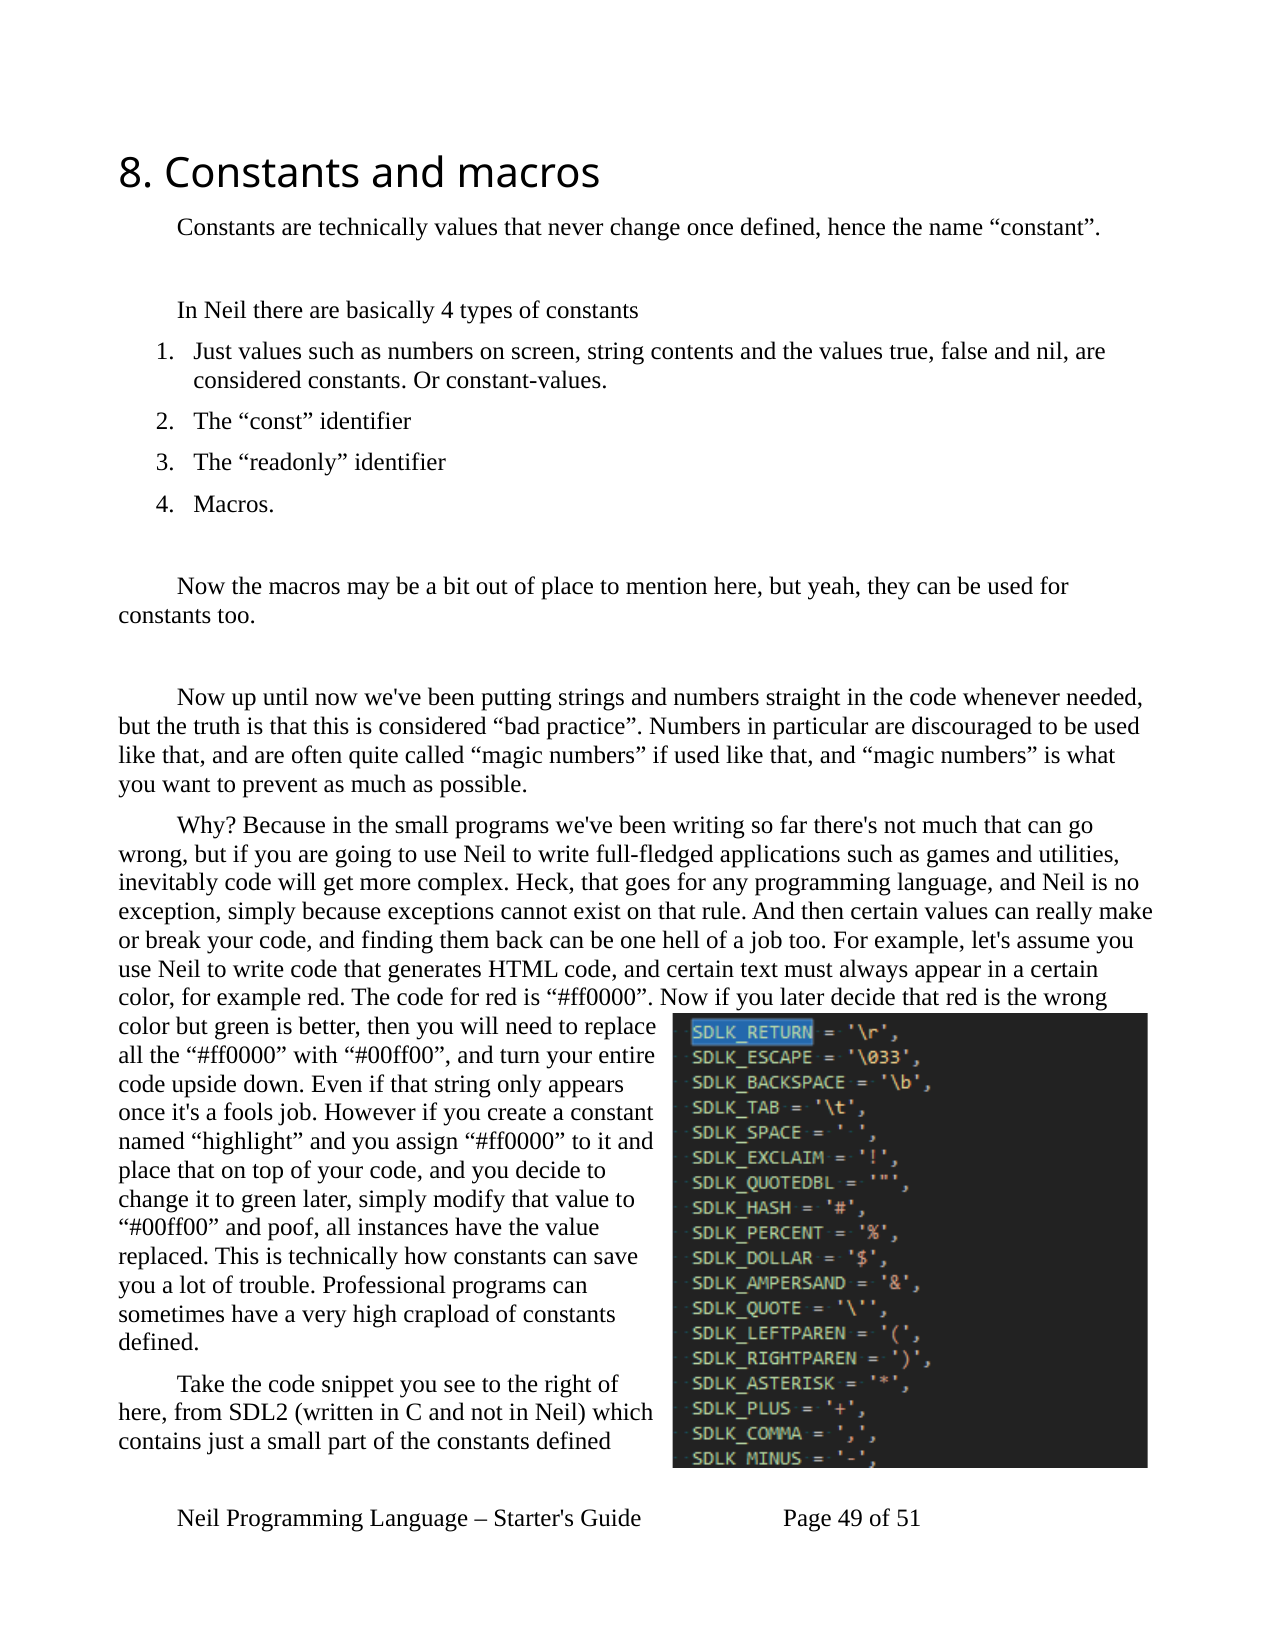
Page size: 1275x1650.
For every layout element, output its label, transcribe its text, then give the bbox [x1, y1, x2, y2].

text Now the macros may be a bit out of place to mention here, but yeah, they can be used for constants too. [118, 571, 1157, 629]
picture [672, 1013, 1148, 1468]
text Take the code snippet you see to the right of here, from SDL2 (written in C and not in Neil) which contains just a small part of the constants defined [118, 1369, 672, 1455]
list Macros. [156, 489, 1157, 517]
text Now up until now we've been putting strings and numbers straight in the code whenever needed, but the truth is that this is considered “bad practice”. Numbers in particular are discouraged to be used like that, and are often quite called “magic numbers” if used like that, and “magic numbers” is what you want to prevent as much as possible. [118, 682, 1157, 797]
list Just values such as numbers on screen, string contents and the values true, false and nil, are considered constants. Or constant-values. [156, 336, 1157, 394]
list The “const” identifier [156, 406, 1157, 435]
text Why? Because in the small programs we've been writing so far there's not much that can go wrong, but if you are going to use Neil to write full-fledged applications such as games and utilities, inevitably code will get more complex. Heck, that goes for any programming language, and Neil is no exception, simply because exceptions cannot exist on that rule. And then certain values can really make or break your code, and finding them back can be one hell of a job too. For example, let's assume you use Neil to write code that generates HTML code, and certain text must always appear in a certain color, for example red. The code for red is “#ff0000”. Now if you later decide that red is the wrong color but green is better, then you will need to replace all the “#ff0000” with “#00ff00”, and turn your entire code upside down. Even if that string only appears once it's a fools job. However if you create a constant named “highlight” and you assign “#ff0000” to it and place that on top of your code, and you decide to change it to green later, simply modify that value to “#00ff00” and poof, all instances have the value replaced. This is technically how constants can save you a lot of trouble. Professional programs can sometimes have a very high crapload of constants defined. [118, 810, 1157, 1356]
list The “readonly” identifier [156, 447, 1157, 476]
text Constants are technically values that never change once defined, hence the name “constant”. [118, 212, 1157, 241]
text In Neil there are basically 4 types of constants [118, 295, 1157, 324]
subtitle 8. Constants and macros [118, 143, 1157, 200]
